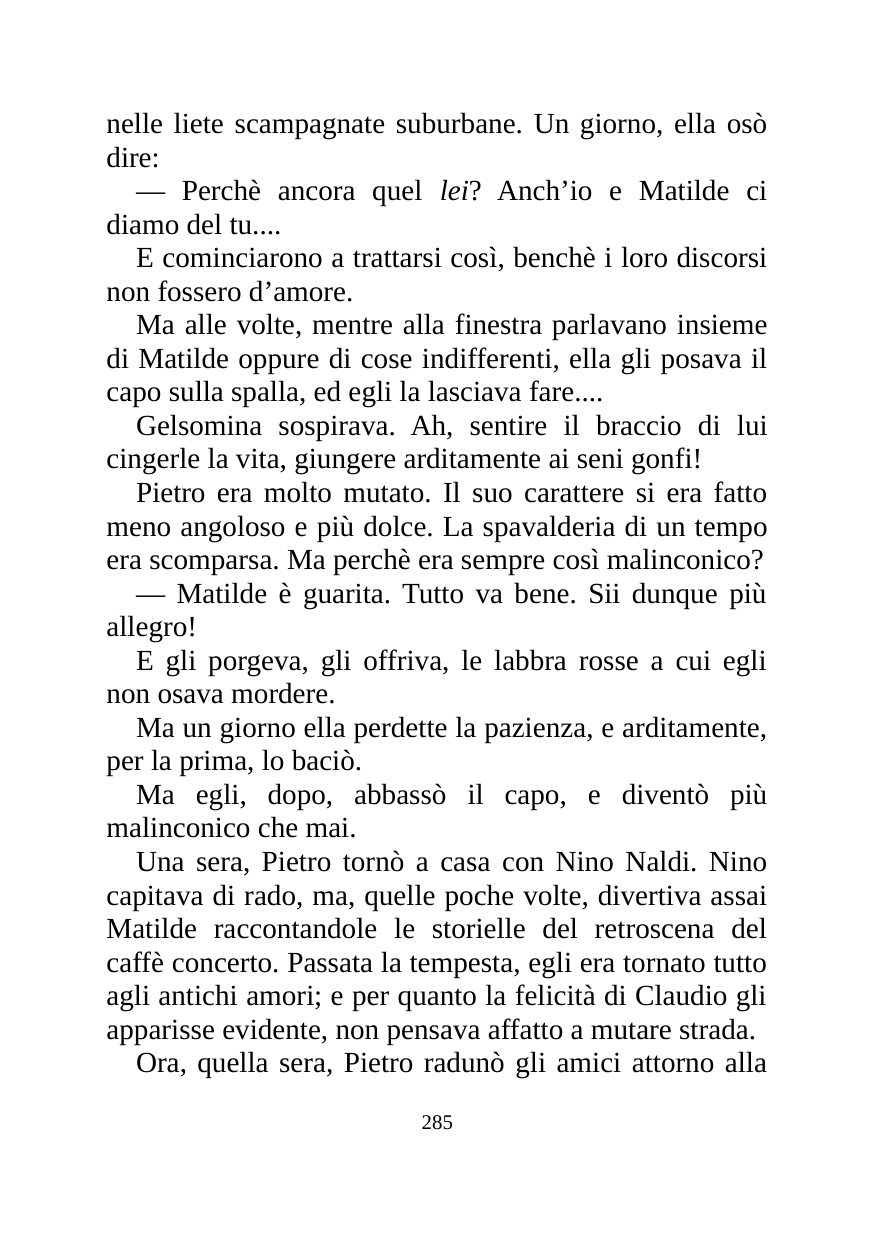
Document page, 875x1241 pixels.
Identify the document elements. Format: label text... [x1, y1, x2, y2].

text Ma un giorno ella perdette la pazienza, e arditamente, per la prima, lo baciò. [106, 710, 768, 777]
text Gelsomina sospirava. Ah, sentire il braccio di lui cingerle la vita, giungere arditamente ai seni gonfi! [106, 408, 768, 475]
text Ma alle volte, mentre alla finestra parlavano insieme di Matilde oppure di cose indifferenti, ella gli posava il capo sulla spalla, ed egli la lasciava fare.... [106, 307, 768, 408]
text Una sera, Pietro tornò a casa con Nino Naldi. Nino capitava di rado, ma, quelle poche volte, divertiva assai Matilde raccontandole le storielle del retroscena del caffè concerto. Passata la tempesta, egli era tornato tutto agli antichi amori; e per quanto la felicità di Claudio gli apparisse evidente, non pensava affatto a mutare strada. [106, 844, 768, 1045]
text Ora, quella sera, Pietro radunò gli amici attorno alla [106, 1045, 768, 1079]
text E gli porgeva, gli offriva, le labbra rosse a cui egli non osava mordere. [106, 643, 768, 710]
text nelle liete scampagnate suburbane. Un giorno, ella osò dire: [106, 106, 768, 173]
text Pietro era molto mutato. Il suo carattere si era fatto meno angoloso e più dolce. La spavalderia di un tempo era scomparsa. Ma perchè era sempre così malinconico? [106, 475, 768, 576]
text E cominciarono a trattarsi così, benchè i loro discorsi non fossero d’amore. [106, 240, 768, 307]
text — Matilde è guarita. Tutto va bene. Sii dunque più allegro! [106, 576, 768, 643]
text Ma egli, dopo, abbassò il capo, e diventò più malinconico che mai. [106, 777, 768, 844]
text — Perchè ancora quel lei? Anch’io e Matilde ci diamo del tu.... [106, 173, 768, 240]
